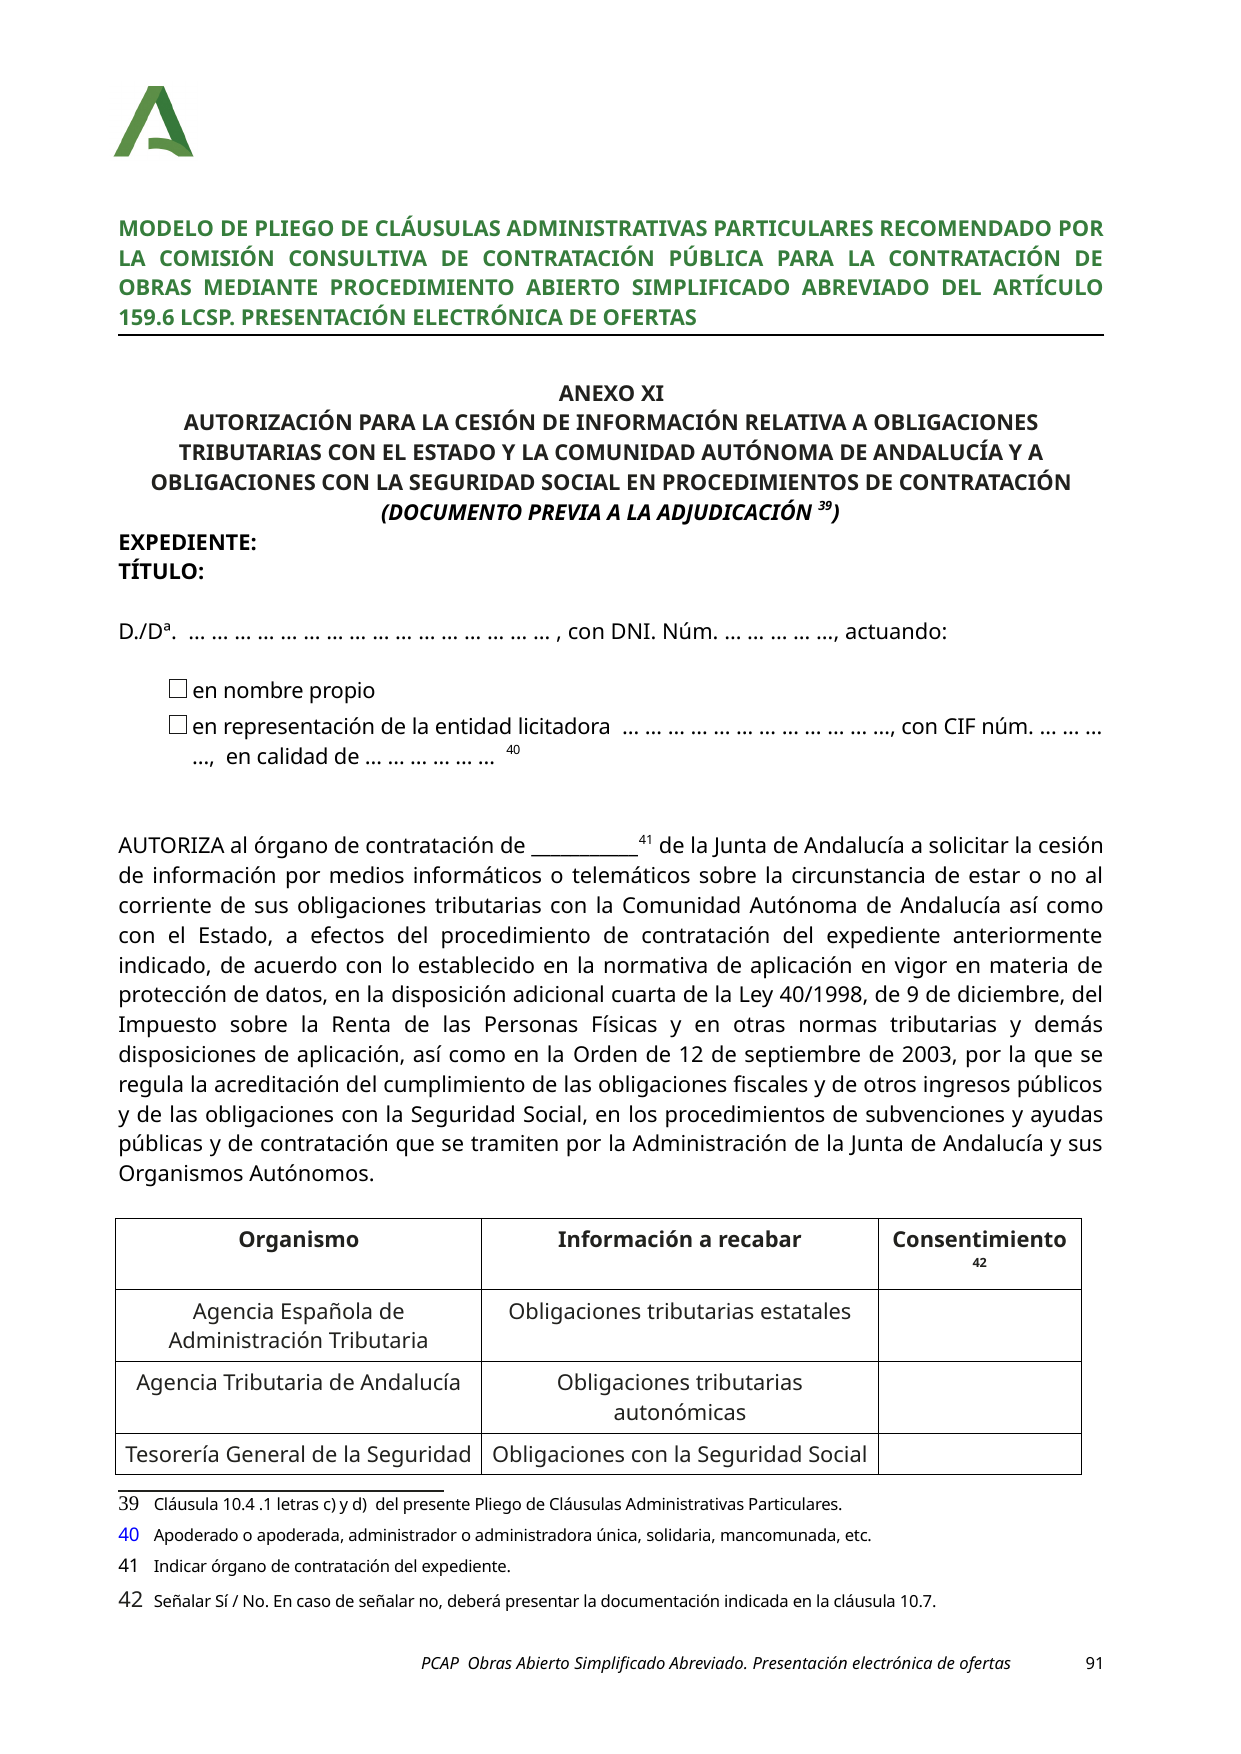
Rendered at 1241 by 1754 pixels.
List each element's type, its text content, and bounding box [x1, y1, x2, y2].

text Indicar órgano de contratación del expediente. [118, 1553, 1104, 1578]
text Apoderado o apoderada, administrador o administradora única, solidaria, mancomunada, etc. [118, 1521, 1104, 1547]
table_cell [879, 1434, 1081, 1474]
text Cláusula 10.4 .1 letras c) y d) del presente Pliego de Cláusulas Administrativas Particulares. [118, 1491, 1104, 1515]
table_header Consentimiento [879, 1219, 1081, 1289]
picture [109, 81, 198, 161]
table_cell Agencia Española de Administración Tributaria [116, 1290, 481, 1361]
text TÍTULO: [118, 556, 1104, 586]
text ANEXO XI [118, 378, 1104, 407]
text AUTORIZACIÓN PARA LA CESIÓN DE INFORMACIÓN RELATIVA A OBLIGACIONES TRIBUTARIAS CON EL ESTADO Y LA COMUNIDAD AUTÓNOMA DE ANDALUCÍA Y A OBLIGACIONES CON LA SEGURIDAD SOCIAL EN PROCEDIMIENTOS DE CONTRATACIÓN [118, 407, 1104, 497]
text en representación de la entidad licitadora … … … … … … … … … … … …, con CIF núm. … … … …, en calidad de … … … … … … [192, 711, 1104, 771]
text AUTORIZA al órgano de contratación de ___________ de la Junta de Andalucía a solicitar la cesión de información por medios informáticos o telemáticos sobre la circunstancia de estar o no al corriente de sus obligaciones tributarias con la Comunidad Autónoma de Andalucía así como con el Estado, a efectos del procedimiento de contratación del expediente anteriormente indicado, de acuerdo con lo establecido en la normativa de aplicación en vigor en materia de protección de datos, en la disposición adicional cuarta de la Ley 40/1998, de 9 de diciembre, del Impuesto sobre la Renta de las Personas Físicas y en otras normas tributarias y demás disposiciones de aplicación, así como en la Orden de 12 de septiembre de 2003, por la que se regula la acreditación del cumplimiento de las obligaciones fiscales y de otros ingresos públicos y de las obligaciones con la Seguridad Social, en los procedimientos de subvenciones y ayudas públicas y de contratación que se tramiten por la Administración de la Junta de Andalucía y sus Organismos Autónomos. [118, 831, 1104, 1188]
table_header Organismo [116, 1219, 481, 1289]
text (DOCUMENTO PREVIA A LA ADJUDICACIÓN ) [118, 497, 1104, 527]
table_cell Agencia Tributaria de Andalucía [116, 1362, 481, 1432]
table_cell Obligaciones tributarias autonómicas [482, 1362, 878, 1432]
table_cell Obligaciones con la Seguridad Social [482, 1434, 878, 1474]
table_cell Obligaciones tributarias estatales [482, 1290, 878, 1361]
text MODELO DE PLIEGO DE CLÁUSULAS ADMINISTRATIVAS PARTICULARES RECOMENDADO POR LA COMISIÓN CONSULTIVA DE CONTRATACIÓN PÚBLICA PARA LA CONTRATACIÓN DE OBRAS MEDIANTE PROCEDIMIENTO ABIERTO SIMPLIFICADO ABREVIADO DEL ARTÍCULO 159.6 LCSP. PRESENTACIÓN ELECTRÓNICA DE OFERTAS [118, 213, 1104, 334]
table_cell Tesorería General de la Seguridad [116, 1434, 481, 1474]
table_cell [879, 1362, 1081, 1432]
text D./Dª. … … … … … … … … … … … … … … … … , con DNI. Núm. … … … … …, actuando: [118, 616, 1104, 646]
table_header Información a recabar [482, 1219, 878, 1289]
text EXPEDIENTE: [118, 527, 1104, 556]
table_cell [879, 1290, 1081, 1361]
text en nombre propio [192, 676, 1104, 705]
